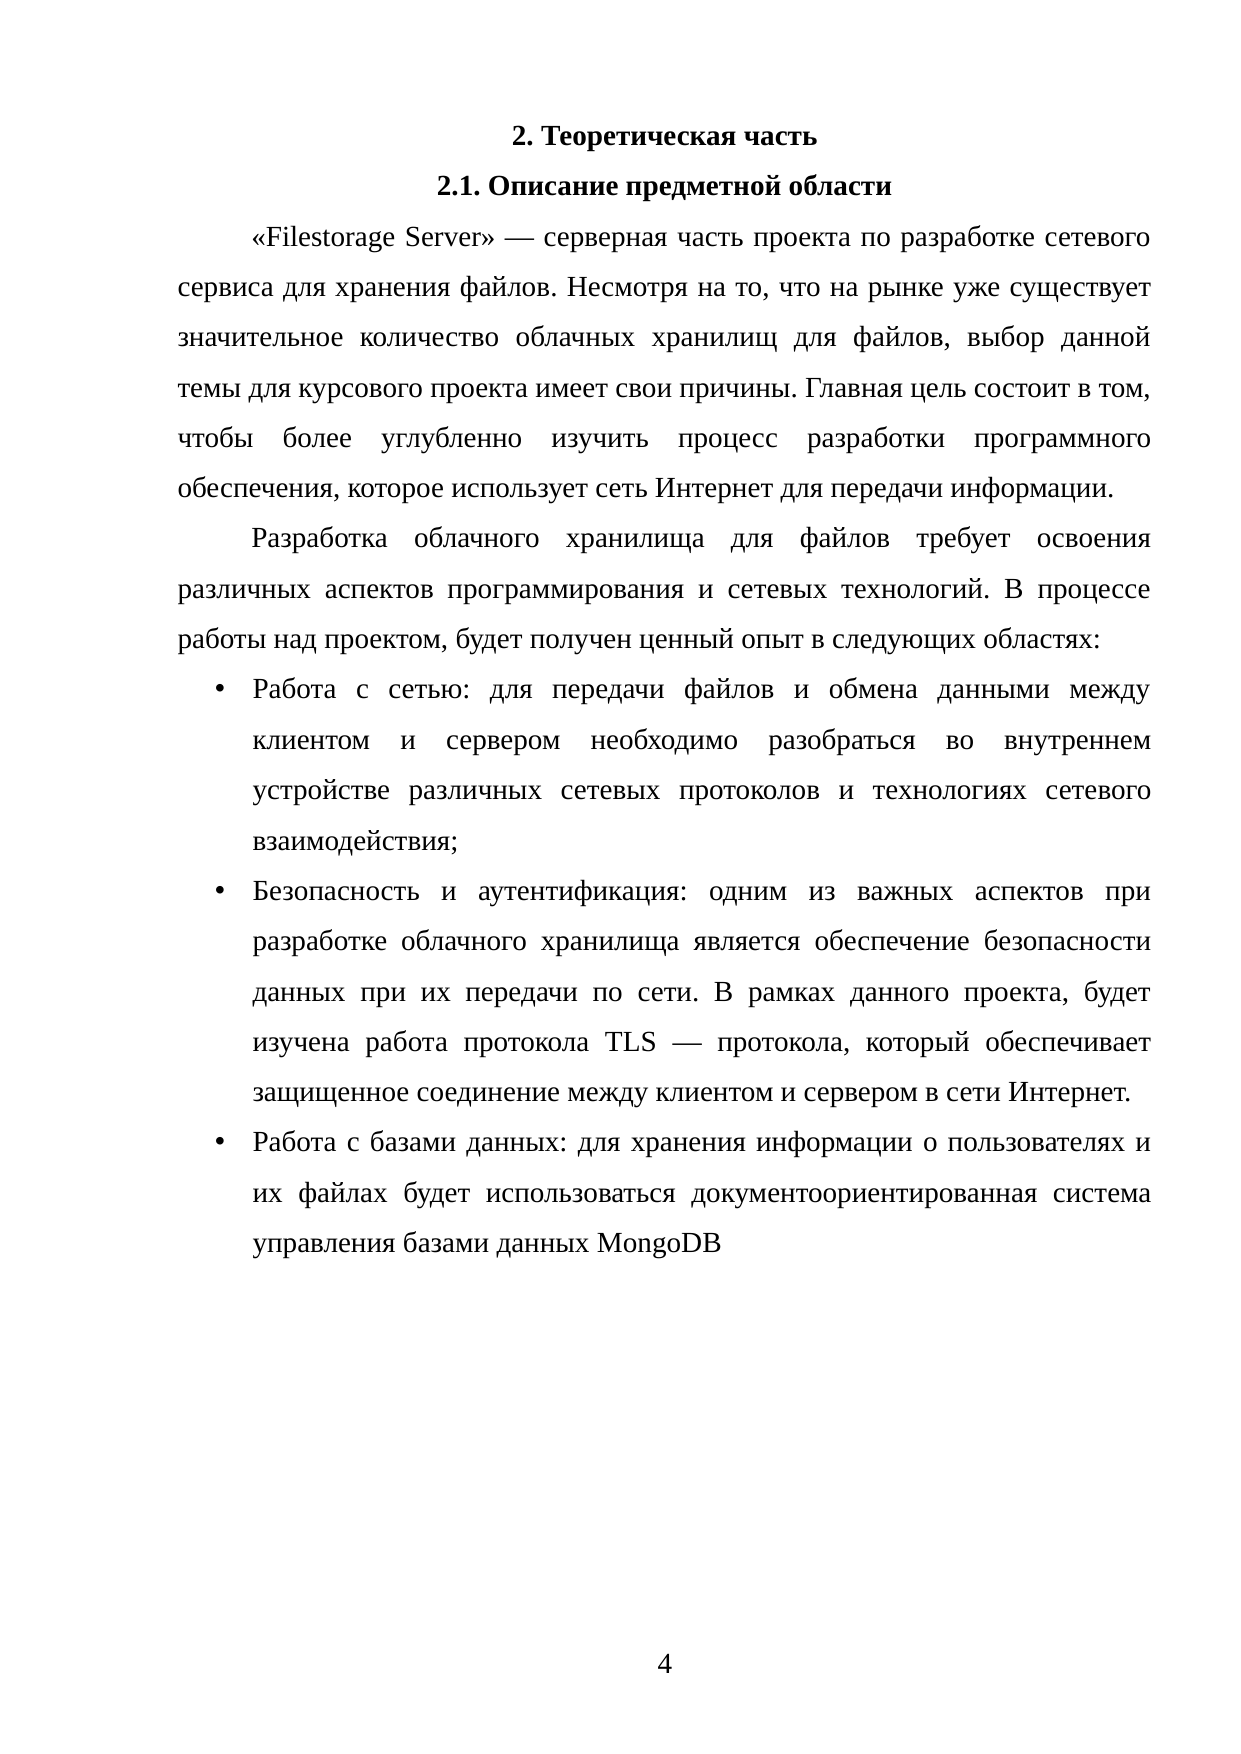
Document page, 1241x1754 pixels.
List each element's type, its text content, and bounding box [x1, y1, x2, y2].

text Разработка облачного хранилища для файлов требует освоения различных аспектов программирования и сетевых технологий. В процессе работы над проектом, будет получен ценный опыт в следующих областях: [177, 521, 1152, 655]
subtitle 2. Теоретическая часть [177, 118, 1152, 152]
list Безопасность и аутентификация: одним из важных аспектов при разработке облачного хранилища является обеспечение безопасности данных при их передачи по сети. В рамках данного проекта, будет изучена работа протокола TLS — протокола, который обеспечивает защищенное соединение между клиентом и сервером в сети Интернет. [215, 873, 1152, 1108]
text «Filestorage Server» — серверная часть проекта по разработке сетевого сервиса для хранения файлов. Несмотря на то, что на рынке уже существует значительное количество облачных хранилищ для файлов, выбор данной темы для курсового проекта имеет свои причины. Главная цель состоит в том, чтобы более углубленно изучить процесс разработки программного обеспечения, которое использует сеть Интернет для передачи информации. [177, 219, 1152, 504]
subtitle 2.1. Описание предметной области [177, 168, 1152, 202]
list Работа с базами данных: для хранения информации о пользователях и их файлах будет использоваться документоориентированная система управления базами данных MongoDB [215, 1124, 1152, 1259]
list Работа с сетью: для передачи файлов и обмена данными между клиентом и сервером необходимо разобраться во внутреннем устройстве различных сетевых протоколов и технологиях сетевого взаимодействия; [215, 672, 1152, 856]
